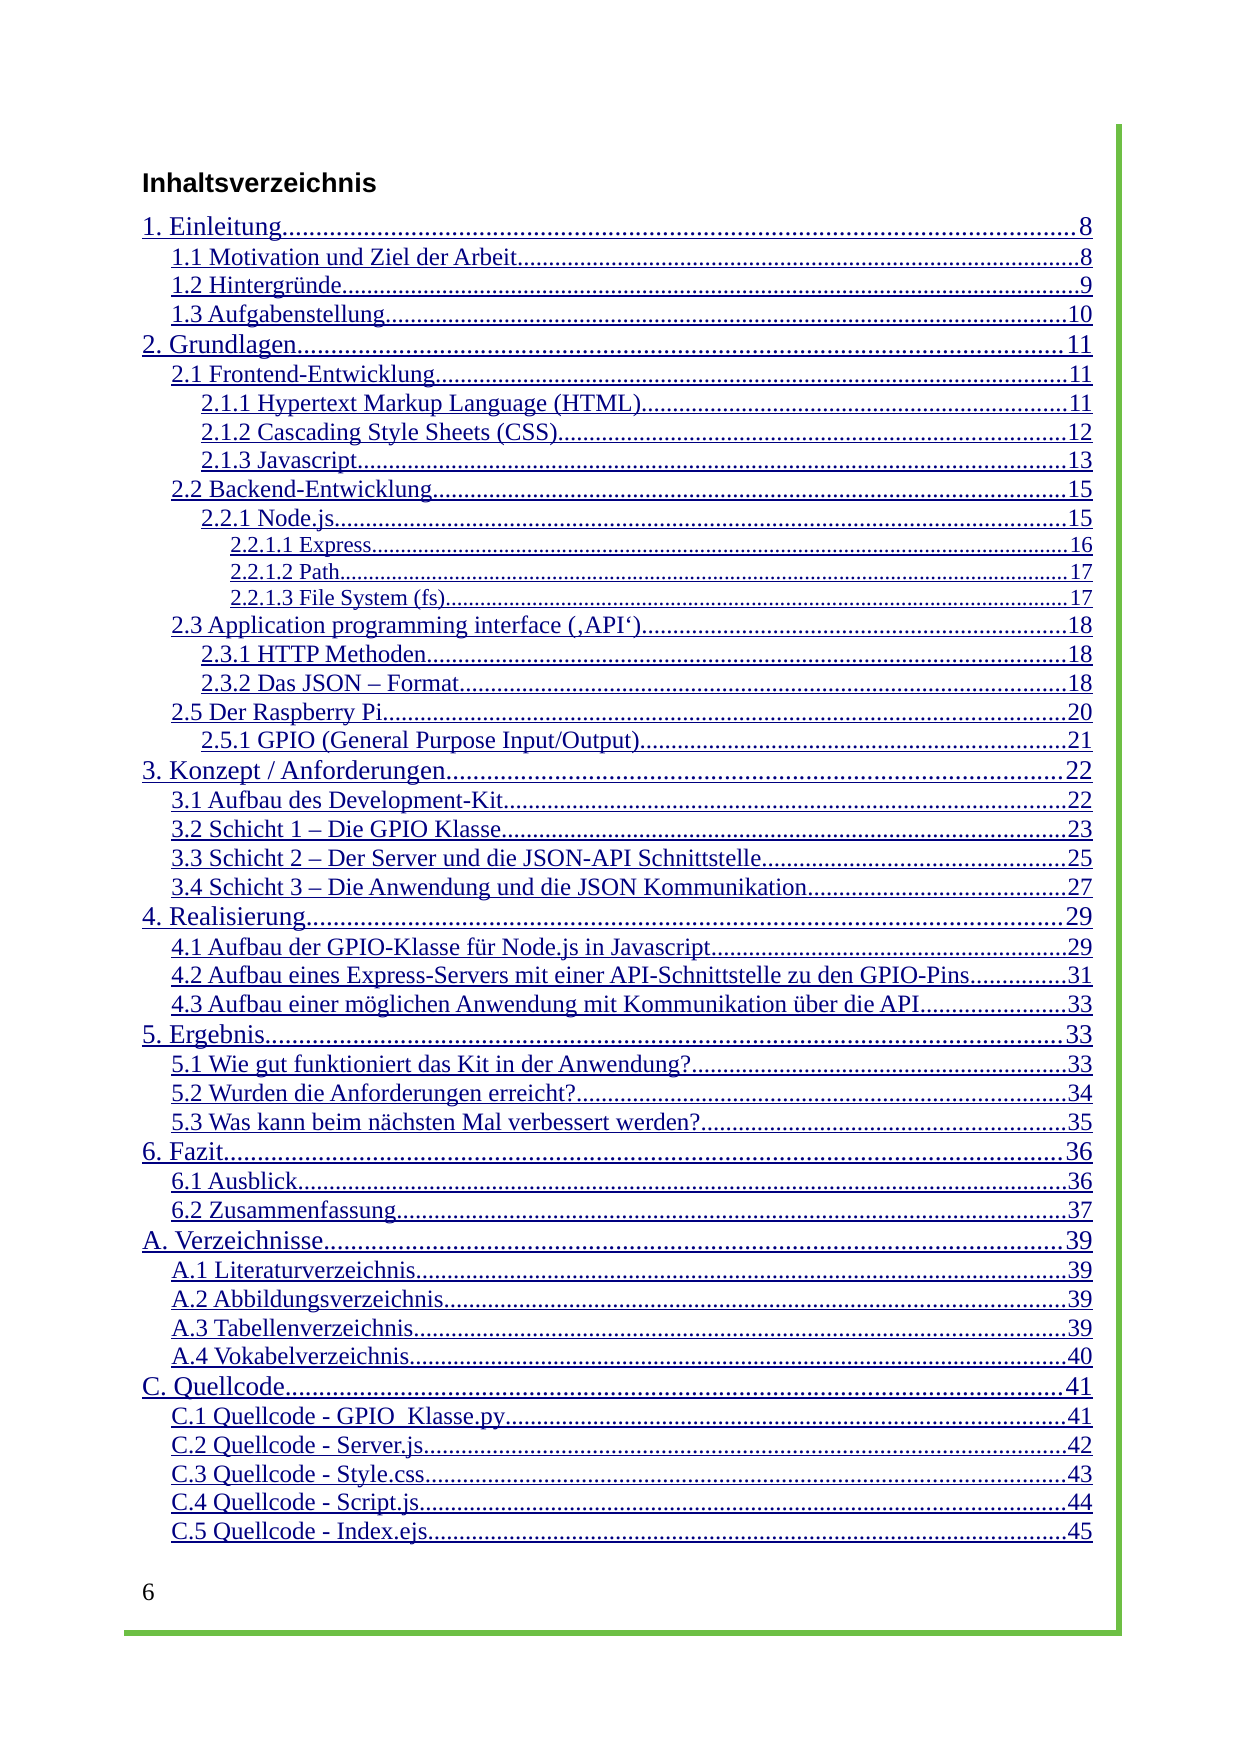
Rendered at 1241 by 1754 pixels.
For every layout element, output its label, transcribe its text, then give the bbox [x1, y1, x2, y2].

text 2.2.1.3 File System (fs) 17 [230, 584, 1092, 607]
text 4.2 Aufbau eines Express-Servers mit einer API-Schnittstelle zu den GPIO-Pins 31 [171, 960, 1092, 985]
text 2. Grundlagen 11 [142, 328, 1092, 355]
text 4.3 Aufbau einer möglichen Anwendung mit Kommunikation über die API 33 [171, 989, 1092, 1014]
text C.4 Quellcode - Script.js 44 [171, 1487, 1092, 1512]
text 5.2 Wurden die Anforderungen erreicht? 34 [171, 1078, 1092, 1103]
text 4. Realisierung 29 [142, 901, 1092, 928]
text 2.1.1 Hypertext Markup Language (HTML) 11 [201, 388, 1092, 413]
text 3.4 Schicht 3 – Die Anwendung und die JSON Kommunikation 27 [171, 872, 1092, 897]
text 2.2.1.1 Express 16 [230, 532, 1092, 554]
text 3.3 Schicht 2 – Der Server und die JSON-API Schnittstelle 25 [171, 843, 1092, 868]
text 1. Einleitung 8 [142, 211, 1092, 238]
text 2.1 Frontend-Entwicklung 11 [171, 359, 1092, 384]
text 2.3.2 Das JSON – Format 18 [201, 668, 1092, 693]
text C.1 Quellcode - GPIO_Klasse.py 41 [171, 1401, 1092, 1426]
text 2.2 Backend-Entwicklung 15 [171, 474, 1092, 499]
text 2.1.3 Javascript 13 [201, 445, 1092, 470]
text 2.1.2 Cascading Style Sheets (CSS) 12 [201, 417, 1092, 442]
text C. Quellcode 41 [142, 1370, 1092, 1397]
text 6.1 Ausblick 36 [171, 1166, 1092, 1191]
text 1.2 Hintergründe 9 [171, 270, 1092, 295]
subtitle Inhaltsverzeichnis [142, 167, 1092, 198]
text C.3 Quellcode - Style.css 43 [171, 1459, 1092, 1484]
text 2.5 Der Raspberry Pi 20 [171, 697, 1092, 722]
text A. Verzeichnisse 39 [142, 1224, 1092, 1251]
text A.3 Tabellenverzeichnis 39 [171, 1313, 1092, 1338]
text A.2 Abbildungsverzeichnis 39 [171, 1284, 1092, 1309]
text 6. Fazit 36 [142, 1135, 1092, 1162]
text 2.3 Application programming interface (‚API‘) 18 [171, 611, 1092, 636]
text A.4 Vokabelverzeichnis 40 [171, 1341, 1092, 1366]
text 3.1 Aufbau des Development-Kit 22 [171, 786, 1092, 811]
text 3. Konzept / Anforderungen 22 [142, 754, 1092, 782]
text 2.2.1 Node.js 15 [201, 503, 1092, 528]
text 5.3 Was kann beim nächsten Mal verbessert werden? 35 [171, 1107, 1092, 1132]
text 5.1 Wie gut funktioniert das Kit in der Anwendung? 33 [171, 1049, 1092, 1074]
text 1.1 Motivation und Ziel der Arbeit 8 [171, 242, 1092, 267]
text 6.2 Zusammenfassung 37 [171, 1195, 1092, 1220]
text 1.3 Aufgabenstellung 10 [171, 299, 1092, 324]
text 2.5.1 GPIO (General Purpose Input/Output) 21 [201, 726, 1092, 751]
text 2.2.1.2 Path 17 [230, 558, 1092, 581]
text C.5 Quellcode - Index.ejs 45 [171, 1516, 1092, 1541]
text 3.2 Schicht 1 – Die GPIO Klasse 23 [171, 814, 1092, 839]
text 5. Ergebnis 33 [142, 1018, 1092, 1045]
text 4.1 Aufbau der GPIO-Klasse für Node.js in Javascript 29 [171, 932, 1092, 957]
text A.1 Literaturverzeichnis 39 [171, 1255, 1092, 1280]
text 2.3.1 HTTP Methoden 18 [201, 639, 1092, 664]
text C.2 Quellcode - Server.js 42 [171, 1430, 1092, 1455]
